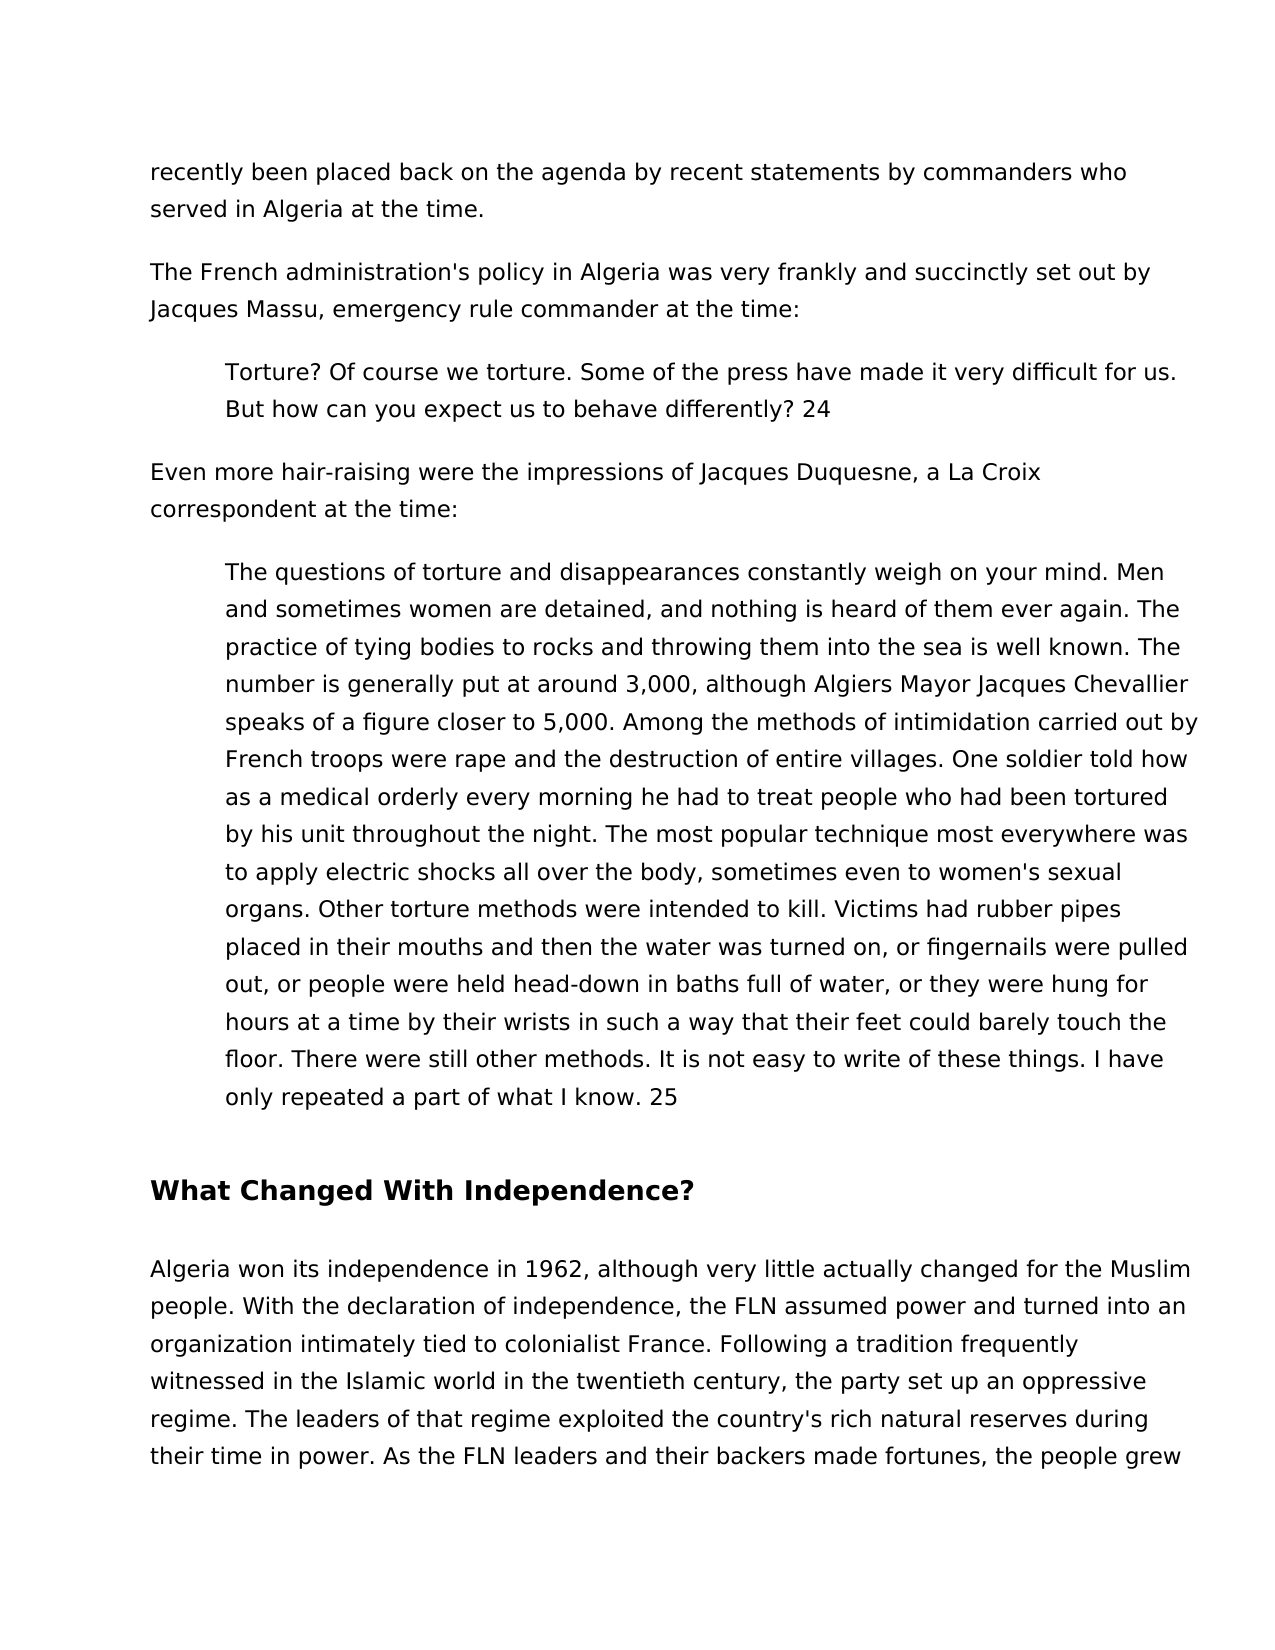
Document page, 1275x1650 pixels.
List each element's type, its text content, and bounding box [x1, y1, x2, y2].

text recently been placed back on the agenda by recent statements by commanders who served in Algeria at the time. [150, 150, 1200, 225]
text Even more hair-raising were the impressions of Jacques Duquesne, a La Croix correspondent at the time: [150, 450, 1200, 525]
text The questions of torture and disappearances constantly weigh on your mind. Men and sometimes women are detained, and nothing is heard of them ever again. The practice of tying bodies to rocks and throwing them into the sea is well known. The number is generally put at around 3,000, although Algiers Mayor Jacques Chevallier speaks of a figure closer to 5,000. Among the methods of intimidation carried out by French troops were rape and the destruction of entire villages. One soldier told how as a medical orderly every morning he had to treat people who had been tortured by his unit throughout the night. The most popular technique most everywhere was to apply electric shocks all over the body, sometimes even to women's sexual organs. Other torture methods were intended to kill. Victims had rubber pipes placed in their mouths and then the water was turned on, or fingernails were pulled out, or people were held head-down in baths full of water, or they were hung for hours at a time by their wrists in such a way that their feet could barely touch the floor. There were still other methods. It is not easy to write of these things. I have only repeated a part of what I know. 25 [225, 550, 1200, 1112]
text Algeria won its independence in 1962, although very little actually changed for the Muslim people. With the declaration of independence, the FLN assumed power and turned into an organization intimately tied to colonialist France. Following a tradition frequently witnessed in the Islamic world in the twentieth century, the party set up an oppressive regime. The leaders of that regime exploited the country's rich natural reserves during their time in power. As the FLN leaders and their backers made fortunes, the people grew [150, 1247, 1200, 1472]
subtitle What Changed With Independence? [150, 1175, 1200, 1207]
text Torture? Of course we torture. Some of the press have made it very difficult for us. But how can you expect us to behave differently? 24 [225, 350, 1200, 425]
text The French administration's policy in Algeria was very frankly and succinctly set out by Jacques Massu, emergency rule commander at the time: [150, 250, 1200, 325]
